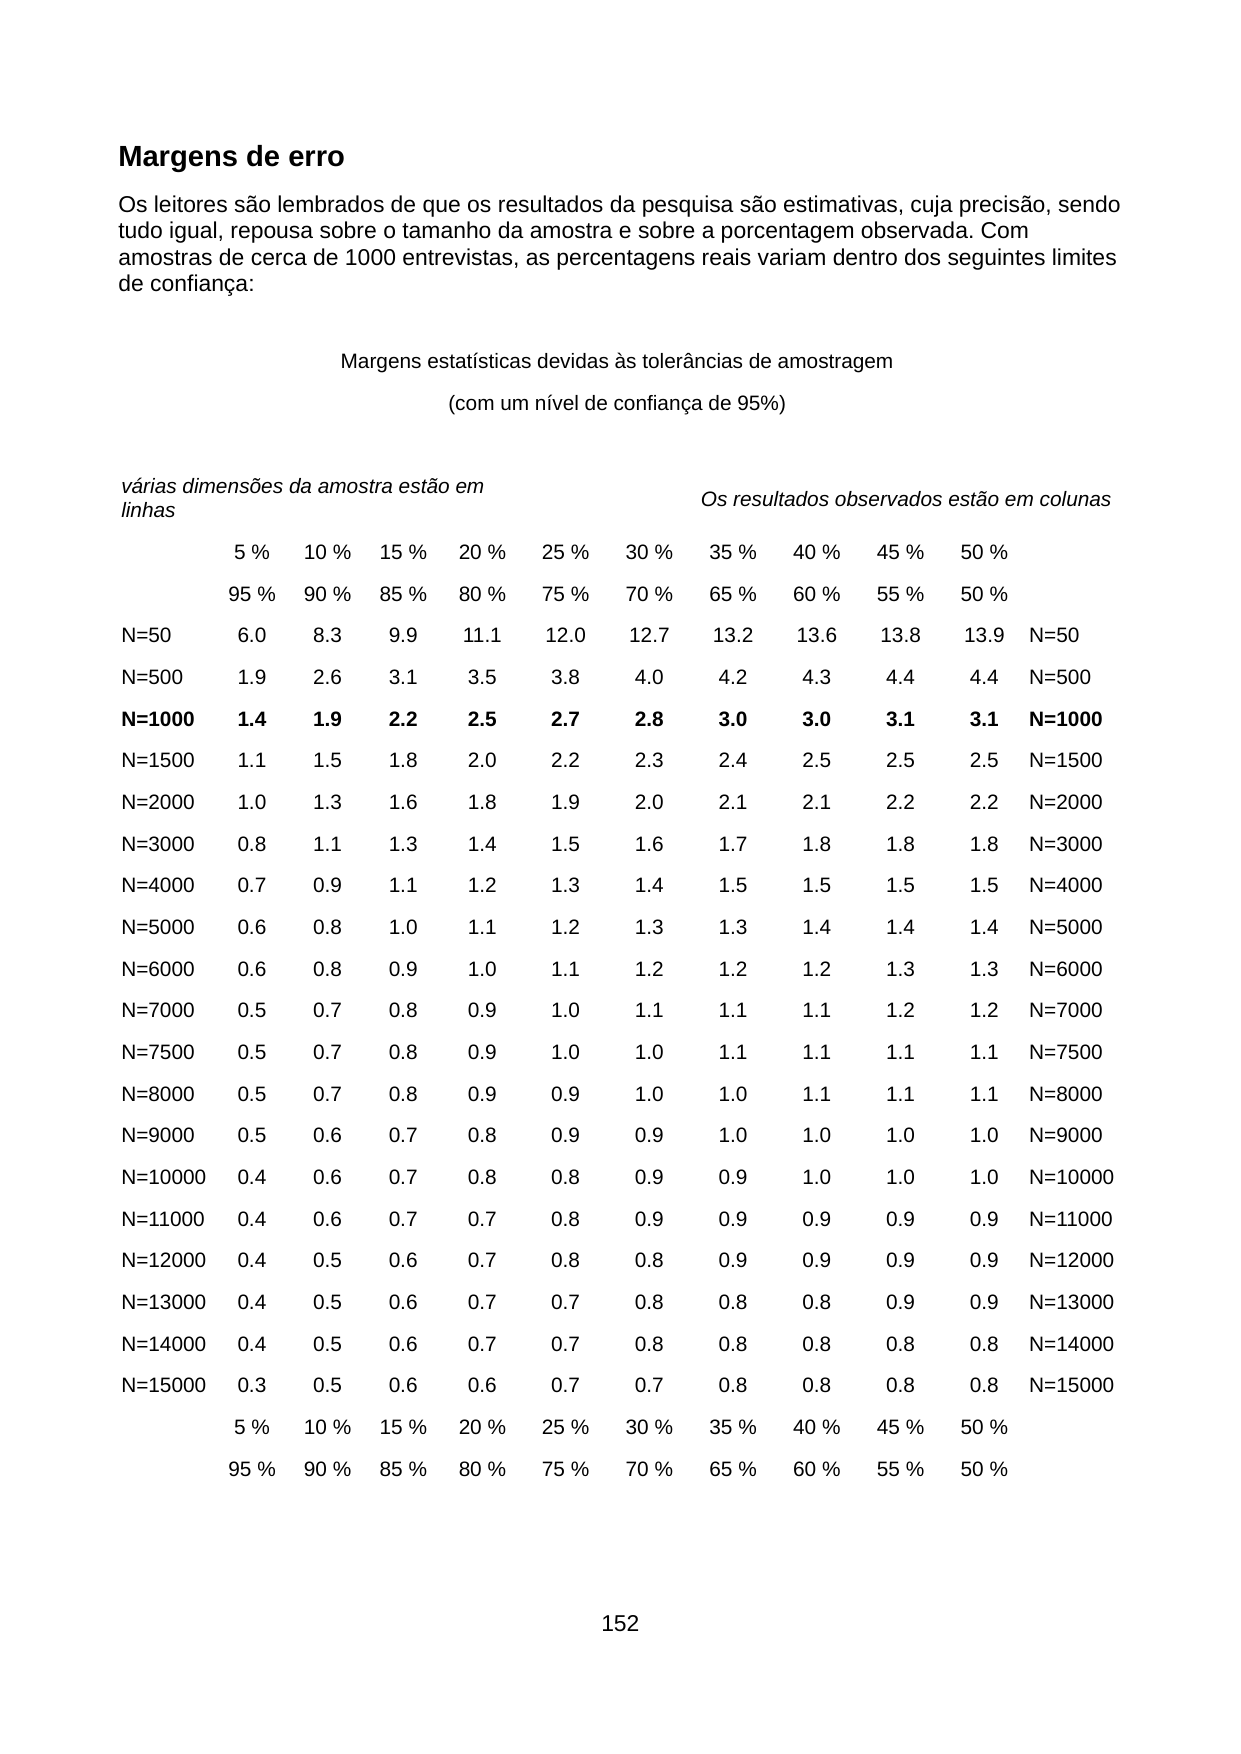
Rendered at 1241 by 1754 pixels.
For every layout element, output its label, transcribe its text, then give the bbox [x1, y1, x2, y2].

table_cell 13,9 [942, 615, 1026, 656]
table_cell 1,9 [524, 781, 607, 823]
table_cell 0,7 [441, 1240, 523, 1281]
table_cell 3,0 [775, 698, 858, 739]
table_cell 1,0 [942, 1115, 1026, 1156]
table_cell 0,8 [859, 1365, 942, 1406]
table_cell [118, 573, 214, 614]
table_cell 6,0 [214, 615, 289, 656]
table_cell 0,9 [691, 1156, 775, 1198]
table_cell 1,2 [441, 865, 523, 906]
table_cell 0,8 [290, 948, 365, 989]
table_cell 1,4 [214, 698, 289, 739]
table_cell 1,1 [942, 1073, 1026, 1114]
table_cell [1026, 424, 1122, 466]
table_cell N=4000 [118, 865, 214, 906]
table_cell 12,7 [607, 615, 691, 656]
table_cell 1,4 [775, 906, 858, 948]
table_cell 1,1 [524, 948, 607, 989]
table_cell 1,7 [691, 823, 775, 864]
table_cell N=12000 [1026, 1240, 1122, 1281]
table_cell N=12000 [118, 1240, 214, 1281]
table_cell 1,3 [290, 781, 365, 823]
table_cell 0,9 [775, 1198, 858, 1239]
table_cell 1,5 [775, 865, 858, 906]
table_cell 1,1 [859, 1031, 942, 1073]
table_cell 8,3 [290, 615, 365, 656]
table_cell N=6000 [1026, 948, 1122, 989]
table_cell 0,6 [365, 1281, 441, 1323]
table_cell 0,3 [214, 1365, 289, 1406]
table_cell 0,8 [214, 823, 289, 864]
table_cell 4,3 [775, 656, 858, 698]
table_cell 4,0 [607, 656, 691, 698]
table_cell 4,4 [859, 656, 942, 698]
table_cell 0,7 [524, 1323, 607, 1364]
table_cell 0,9 [441, 1073, 523, 1114]
table_cell 1,4 [859, 906, 942, 948]
table_cell 0,7 [365, 1198, 441, 1239]
table_cell 0,5 [290, 1240, 365, 1281]
table_cell [290, 424, 365, 466]
table_cell 1,3 [607, 906, 691, 948]
table_cell [441, 424, 523, 466]
table_cell 0,7 [524, 1365, 607, 1406]
table_cell 1,1 [691, 990, 775, 1031]
table_cell 0,7 [290, 1031, 365, 1073]
table_cell N=1000 [1026, 698, 1122, 739]
table_cell 60 % [775, 573, 858, 614]
table_cell 1,1 [290, 823, 365, 864]
table_cell N=2000 [118, 781, 214, 823]
table_cell 0,7 [290, 990, 365, 1031]
table_cell [214, 424, 289, 466]
table_cell 0,5 [290, 1365, 365, 1406]
table_cell N=3000 [1026, 823, 1122, 864]
table_cell 0,8 [524, 1198, 607, 1239]
table_cell 5 % [214, 531, 289, 573]
table_cell 0,7 [441, 1198, 523, 1239]
table_cell N=9000 [1026, 1115, 1122, 1156]
table_cell 5 % [214, 1406, 289, 1448]
table_cell 50 % [942, 531, 1026, 573]
table_cell N=5000 [1026, 906, 1122, 948]
table_cell 2,7 [524, 698, 607, 739]
table_cell 0,6 [290, 1198, 365, 1239]
table_cell 0,5 [290, 1323, 365, 1364]
table_cell [1026, 573, 1122, 614]
table_cell [859, 424, 942, 466]
table_cell 0,8 [775, 1365, 858, 1406]
table_cell 0,8 [942, 1365, 1026, 1406]
table_cell 1,0 [691, 1115, 775, 1156]
table_cell 0,9 [524, 1115, 607, 1156]
table_cell 2,5 [859, 740, 942, 781]
table_cell 70 % [607, 1448, 691, 1489]
table_cell 0,8 [691, 1281, 775, 1323]
table_cell 1,0 [607, 1031, 691, 1073]
table_cell 0,8 [607, 1240, 691, 1281]
table_cell 90 % [290, 1448, 365, 1489]
table_cell 1,0 [524, 990, 607, 1031]
table_cell [118, 382, 214, 424]
table_cell N=13000 [118, 1281, 214, 1323]
table_cell 1,3 [691, 906, 775, 948]
table_cell N=50 [118, 615, 214, 656]
table_cell [118, 1406, 214, 1448]
table_cell 0,9 [942, 1240, 1026, 1281]
table_cell 1,3 [942, 948, 1026, 989]
table_cell N=2000 [1026, 781, 1122, 823]
table_cell 1,2 [775, 948, 858, 989]
table_cell 75 % [524, 573, 607, 614]
table_cell 1,3 [859, 948, 942, 989]
table_cell 1,0 [365, 906, 441, 948]
table_cell 40 % [775, 531, 858, 573]
table_cell N=50 [1026, 615, 1122, 656]
table_cell 2,2 [859, 781, 942, 823]
table_cell N=11000 [1026, 1198, 1122, 1239]
table_cell 1,3 [524, 865, 607, 906]
table_cell 1,2 [607, 948, 691, 989]
table_header [118, 341, 214, 382]
table_cell 30 % [607, 531, 691, 573]
table_cell 0,8 [524, 1156, 607, 1198]
table_cell 1,1 [365, 865, 441, 906]
table_cell 0,8 [691, 1365, 775, 1406]
table_cell 0,8 [775, 1323, 858, 1364]
table_cell 1,0 [859, 1115, 942, 1156]
table_cell 1,0 [775, 1115, 858, 1156]
table_cell 10 % [290, 1406, 365, 1448]
table_cell 90 % [290, 573, 365, 614]
table_cell 1,0 [214, 781, 289, 823]
table_cell 1,1 [942, 1031, 1026, 1073]
table_cell 50 % [942, 573, 1026, 614]
table_cell 25 % [524, 1406, 607, 1448]
text Os leitores são lembrados de que os resultados da pesquisa são estimativas, cuja precisão, sendo tudo igual, repousa sobre o tamanho da amostra e sobre a porcentagem observada. Com amostras de cerca de 1000 entrevistas, as percentagens reais variam dentro dos seguintes limites de confiança: [118, 191, 1122, 296]
table_cell 65 % [691, 573, 775, 614]
table_cell 3,1 [942, 698, 1026, 739]
table_cell 3,1 [859, 698, 942, 739]
table_cell 0,8 [524, 1240, 607, 1281]
table_cell 85 % [365, 573, 441, 614]
table_cell N=500 [1026, 656, 1122, 698]
table_cell 0,9 [607, 1198, 691, 1239]
table_cell 15 % [365, 1406, 441, 1448]
table_cell 2,0 [607, 781, 691, 823]
table_cell 0,8 [290, 906, 365, 948]
table_cell N=500 [118, 656, 214, 698]
table_header [1026, 341, 1122, 382]
table_cell 1,4 [607, 865, 691, 906]
table_cell 3,8 [524, 656, 607, 698]
table_cell N=6000 [118, 948, 214, 989]
table_cell N=14000 [1026, 1323, 1122, 1364]
table_cell 2,2 [942, 781, 1026, 823]
table_cell 1,1 [691, 1031, 775, 1073]
table_cell 2,1 [775, 781, 858, 823]
table_cell 1,6 [607, 823, 691, 864]
table_cell 55 % [859, 1448, 942, 1489]
table_cell N=9000 [118, 1115, 214, 1156]
table_cell 2,0 [441, 740, 523, 781]
table_cell N=8000 [1026, 1073, 1122, 1114]
table_cell 45 % [859, 1406, 942, 1448]
table_cell 0,7 [441, 1323, 523, 1364]
table_cell 1,2 [691, 948, 775, 989]
table_cell 0,6 [290, 1115, 365, 1156]
table_cell 0,4 [214, 1156, 289, 1198]
table_cell N=4000 [1026, 865, 1122, 906]
table_cell 0,9 [859, 1240, 942, 1281]
table_cell 2,5 [775, 740, 858, 781]
table_cell N=8000 [118, 1073, 214, 1114]
table_cell 0,6 [365, 1323, 441, 1364]
table_cell 0,9 [859, 1281, 942, 1323]
table_cell 1,1 [775, 1073, 858, 1114]
table_cell 1,6 [365, 781, 441, 823]
table_cell várias dimensões da amostra estão em linhas [118, 466, 523, 531]
table_cell 0,9 [607, 1115, 691, 1156]
table_cell 1,0 [942, 1156, 1026, 1198]
table_cell 45 % [859, 531, 942, 573]
table_cell 20 % [441, 531, 523, 573]
table_cell 65 % [691, 1448, 775, 1489]
table_cell 0,9 [775, 1240, 858, 1281]
table_cell [691, 424, 775, 466]
table_cell 0,6 [214, 948, 289, 989]
table_cell [1026, 531, 1122, 573]
table_cell 75 % [524, 1448, 607, 1489]
table_cell 0,9 [290, 865, 365, 906]
table_cell 0,7 [214, 865, 289, 906]
table_cell N=7000 [118, 990, 214, 1031]
table_cell 1,3 [365, 823, 441, 864]
table_cell 0,7 [607, 1365, 691, 1406]
table_cell 20 % [441, 1406, 523, 1448]
table_cell [118, 1448, 214, 1489]
table_cell 4,4 [942, 656, 1026, 698]
table_cell 60 % [775, 1448, 858, 1489]
table_cell 0,9 [441, 1031, 523, 1073]
table_cell 85 % [365, 1448, 441, 1489]
table_cell 1,2 [524, 906, 607, 948]
table_cell 12,0 [524, 615, 607, 656]
table_cell 1,0 [775, 1156, 858, 1198]
table_cell 1,0 [607, 1073, 691, 1114]
table_cell 3,0 [691, 698, 775, 739]
table_cell 2,2 [524, 740, 607, 781]
table_cell 0,4 [214, 1240, 289, 1281]
table_cell 0,5 [214, 990, 289, 1031]
table_cell 1,8 [365, 740, 441, 781]
table_cell 70 % [607, 573, 691, 614]
table_cell 2,5 [942, 740, 1026, 781]
table_cell 3,5 [441, 656, 523, 698]
table_cell 80 % [441, 573, 523, 614]
table_cell 1,8 [775, 823, 858, 864]
table_cell 0,6 [365, 1365, 441, 1406]
table_cell 0,9 [942, 1281, 1026, 1323]
table_cell 1,5 [691, 865, 775, 906]
table_cell 0,9 [441, 990, 523, 1031]
table_cell 0,8 [607, 1323, 691, 1364]
table_cell 0,8 [365, 1073, 441, 1114]
table_cell 0,6 [214, 906, 289, 948]
table_cell N=14000 [118, 1323, 214, 1364]
table_cell 0,4 [214, 1323, 289, 1364]
subtitle Margens de erro [118, 139, 1122, 172]
table_cell [365, 424, 441, 466]
table_cell 0,7 [441, 1281, 523, 1323]
table_cell 0,5 [214, 1073, 289, 1114]
table_cell 1,1 [859, 1073, 942, 1114]
table_cell 1,0 [859, 1156, 942, 1198]
table_cell 0,7 [290, 1073, 365, 1114]
table_cell [1026, 1448, 1122, 1489]
table_cell 2,8 [607, 698, 691, 739]
table_cell 50 % [942, 1406, 1026, 1448]
table_cell 1,8 [441, 781, 523, 823]
table_cell 0,6 [441, 1365, 523, 1406]
table_cell 0,8 [365, 990, 441, 1031]
table_cell N=7500 [1026, 1031, 1122, 1073]
table_cell 0,6 [290, 1156, 365, 1198]
table_cell 55 % [859, 573, 942, 614]
table_cell 1,9 [290, 698, 365, 739]
table_cell N=1500 [118, 740, 214, 781]
table_cell [775, 424, 858, 466]
table_cell 1,9 [214, 656, 289, 698]
table_cell 95 % [214, 573, 289, 614]
table_cell 1,1 [775, 1031, 858, 1073]
table_cell N=7500 [118, 1031, 214, 1073]
table_cell 1,5 [290, 740, 365, 781]
table_cell 0,9 [691, 1240, 775, 1281]
table_cell N=1500 [1026, 740, 1122, 781]
table_cell [118, 531, 214, 573]
table_cell 1,0 [524, 1031, 607, 1073]
table_cell N=5000 [118, 906, 214, 948]
table_cell 0,7 [524, 1281, 607, 1323]
table_cell [1026, 1406, 1122, 1448]
table_cell 0,7 [365, 1115, 441, 1156]
table_cell 0,9 [365, 948, 441, 989]
table_cell 10 % [290, 531, 365, 573]
table_cell 0,5 [214, 1115, 289, 1156]
table_cell 15 % [365, 531, 441, 573]
table_cell 0,9 [524, 1073, 607, 1114]
table_cell N=10000 [118, 1156, 214, 1198]
table_cell 1,1 [214, 740, 289, 781]
table_cell 0,9 [607, 1156, 691, 1198]
table_cell 0,7 [365, 1156, 441, 1198]
table_cell 13,6 [775, 615, 858, 656]
table_cell 1,8 [859, 823, 942, 864]
table_cell 0,9 [691, 1198, 775, 1239]
table_cell 4,2 [691, 656, 775, 698]
table_cell 11,1 [441, 615, 523, 656]
table_cell 13,2 [691, 615, 775, 656]
table_cell 1,2 [942, 990, 1026, 1031]
table_cell 0,5 [214, 1031, 289, 1073]
table_cell [118, 424, 214, 466]
table_cell 95 % [214, 1448, 289, 1489]
table_cell 2,4 [691, 740, 775, 781]
table_cell 2,5 [441, 698, 523, 739]
table_cell 1,0 [441, 948, 523, 989]
table_cell 25 % [524, 531, 607, 573]
table_cell [524, 466, 607, 531]
table_cell 0,8 [441, 1115, 523, 1156]
table_cell 2,6 [290, 656, 365, 698]
table_cell 2,3 [607, 740, 691, 781]
table_cell [524, 424, 607, 466]
table_cell 0,8 [691, 1323, 775, 1364]
table_cell 1,1 [775, 990, 858, 1031]
table_cell N=11000 [118, 1198, 214, 1239]
table_cell 2,2 [365, 698, 441, 739]
table_cell 50 % [942, 1448, 1026, 1489]
table_cell 0,9 [859, 1198, 942, 1239]
table_cell (com um nível de confiança de 95%) [214, 382, 1026, 424]
table_cell 1,1 [607, 990, 691, 1031]
table_cell 1,4 [441, 823, 523, 864]
table_cell N=1000 [118, 698, 214, 739]
table_cell 0,8 [775, 1281, 858, 1323]
table_cell 30 % [607, 1406, 691, 1448]
table_cell 1,5 [524, 823, 607, 864]
table_cell 0,8 [942, 1323, 1026, 1364]
table_cell 0,8 [607, 1281, 691, 1323]
table_cell N=15000 [1026, 1365, 1122, 1406]
table_cell 1,4 [942, 906, 1026, 948]
table_cell 0,8 [365, 1031, 441, 1073]
table_cell [1026, 382, 1122, 424]
table_cell N=15000 [118, 1365, 214, 1406]
table_cell 3,1 [365, 656, 441, 698]
table_cell 0,9 [942, 1198, 1026, 1239]
table_cell 1,5 [942, 865, 1026, 906]
table_cell 1,0 [691, 1073, 775, 1114]
table_cell 0,4 [214, 1198, 289, 1239]
table_cell 80 % [441, 1448, 523, 1489]
table_cell N=7000 [1026, 990, 1122, 1031]
table_cell 9,9 [365, 615, 441, 656]
table_cell [607, 424, 691, 466]
table_cell 0,5 [290, 1281, 365, 1323]
table_cell N=13000 [1026, 1281, 1122, 1323]
table_cell 0,8 [441, 1156, 523, 1198]
table_cell 1,5 [859, 865, 942, 906]
table_cell Os resultados observados estão em colunas [607, 466, 1122, 531]
table_cell 1,8 [942, 823, 1026, 864]
table_cell 2,1 [691, 781, 775, 823]
table_cell N=10000 [1026, 1156, 1122, 1198]
table_cell [942, 424, 1026, 466]
table_cell 13,8 [859, 615, 942, 656]
table_cell 35 % [691, 531, 775, 573]
table_cell 40 % [775, 1406, 858, 1448]
table_cell 0,6 [365, 1240, 441, 1281]
table_cell 0,4 [214, 1281, 289, 1323]
table_header Margens estatísticas devidas às tolerâncias de amostragem [214, 341, 1026, 382]
table_cell 35 % [691, 1406, 775, 1448]
table_cell 1,1 [441, 906, 523, 948]
table_cell 0,8 [859, 1323, 942, 1364]
table_cell 1,2 [859, 990, 942, 1031]
table_cell N=3000 [118, 823, 214, 864]
